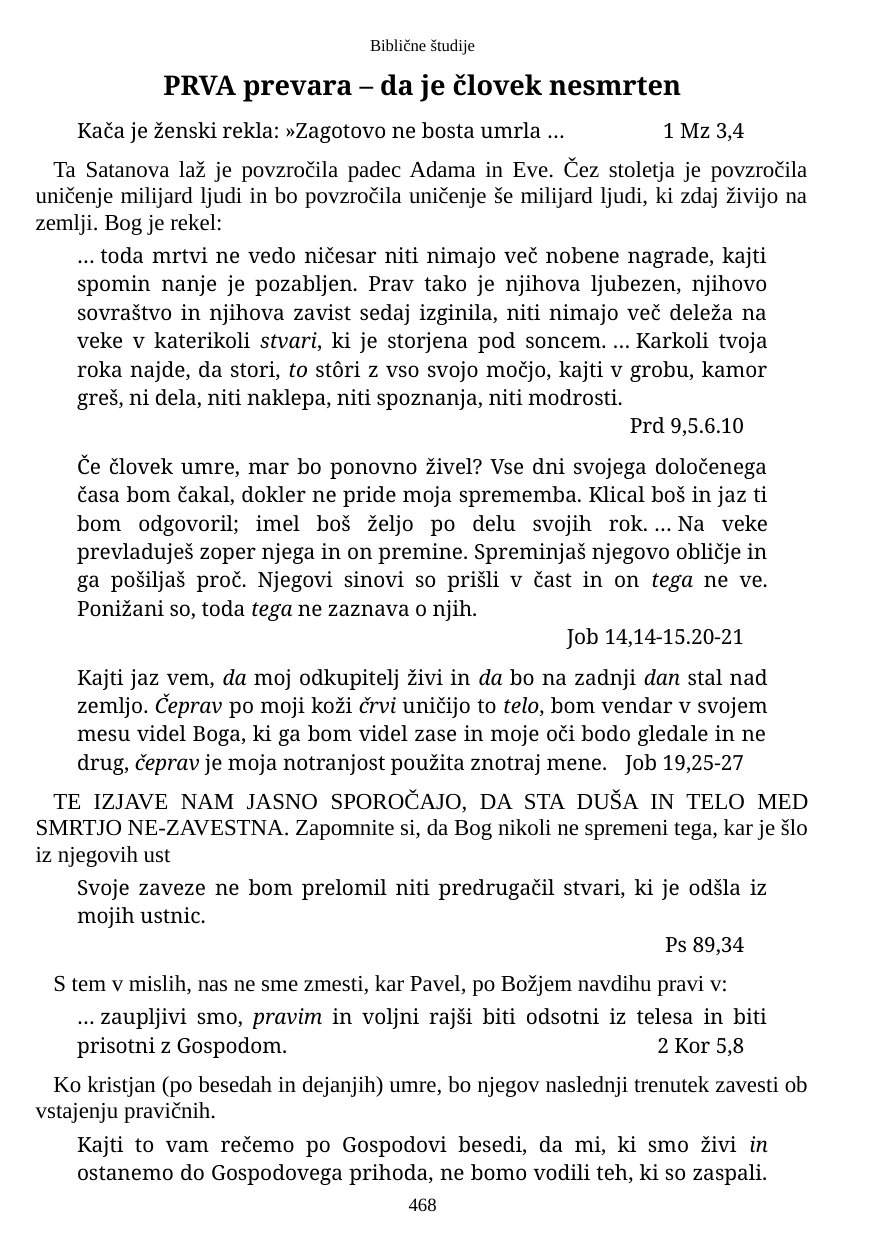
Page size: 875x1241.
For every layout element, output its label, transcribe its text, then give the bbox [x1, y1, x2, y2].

subtitle PRVA prevara – da je človek nesmrten [35, 66, 809, 103]
text Svoje zaveze ne bom prelomil niti predrugačil stvari, ki je odšla iz mojih ustnic. Ps 89,34 [77, 873, 768, 958]
text Kajti jaz vem, da moj odkupitelj živi in da bo na zadnji dan stal nad zemljo. Čeprav po moji koži črvi uničijo to telo, bom vendar v svojem mesu videl Boga, ki ga bom videl zase in moje oči bodo gledale in ne drug, čeprav je moja notranjost použita znotraj mene. Job 19,25-27 [77, 663, 768, 776]
text Ko kristjan (po besedah in dejanjih) umre, bo njegov naslednji trenutek zavesti ob vstajenju pravičnih. [35, 1071, 809, 1124]
text … toda mrtvi ne vedo ničesar niti nimajo več nobene nagrade, kajti spomin nanje je pozabljen. Prav tako je njihova ljubezen, njihovo sovraštvo in njihova zavist sedaj izginila, niti nimajo več deleža na veke v katerikoli stvari, ki je storjena pod soncem. … Karkoli tvoja roka najde, da stori, to stôri z vso svojo močjo, kajti v grobu, kamor greš, ni dela, niti naklepa, niti spoznanja, niti modrosti. Prd 9,5.6.10 [77, 241, 768, 440]
text … zaupljivi smo, pravim in voljni rajši biti odsotni iz telesa in biti prisotni z Gospodom. 2 Kor 5,8 [77, 1002, 768, 1059]
text Ta Satanova laž je povzročila padec Adama in Eve. Čez stoletja je povzročila uničenje milijard ljudi in bo povzročila uničenje še milijard ljudi, ki zdaj živijo na zemlji. Bog je rekel: [35, 156, 809, 235]
text TE IZJAVE NAM JASNO SPOROČAJO, DA STA DUŠA IN TELO MED SMRTJO NE-ZAVESTNA. Zapomnite si, da Bog nikoli ne spremeni tega, kar je šlo iz njegovih ust [35, 788, 809, 867]
text Če človek umre, mar bo ponovno živel? Vse dni svojega določenega časa bom čakal, dokler ne pride moja sprememba. Klical boš in jaz ti bom odgovoril; imel boš željo po delu svojih rok. … Na veke prevladuješ zoper njega in on premine. Spreminjaš njegovo obličje in ga pošiljaš proč. Njegovi sinovi so prišli v čast in on tega ne ve. Ponižani so, toda tega ne zaznava o njih. Job 14,14-15.20-21 [77, 452, 768, 651]
text S tem v mislih, nas ne sme zmesti, kar Pavel, po Božjem navdihu pravi v: [35, 970, 809, 997]
text Kača je ženski rekla: »Zagotovo ne bosta umrla … 1 Mz 3,4 [77, 116, 768, 144]
text Kajti to vam rečemo po Gospodovi besedi, da mi, ki smo živi in ostanemo do Gospodovega prihoda, ne bomo vodili teh, ki so zaspali. [77, 1130, 768, 1187]
